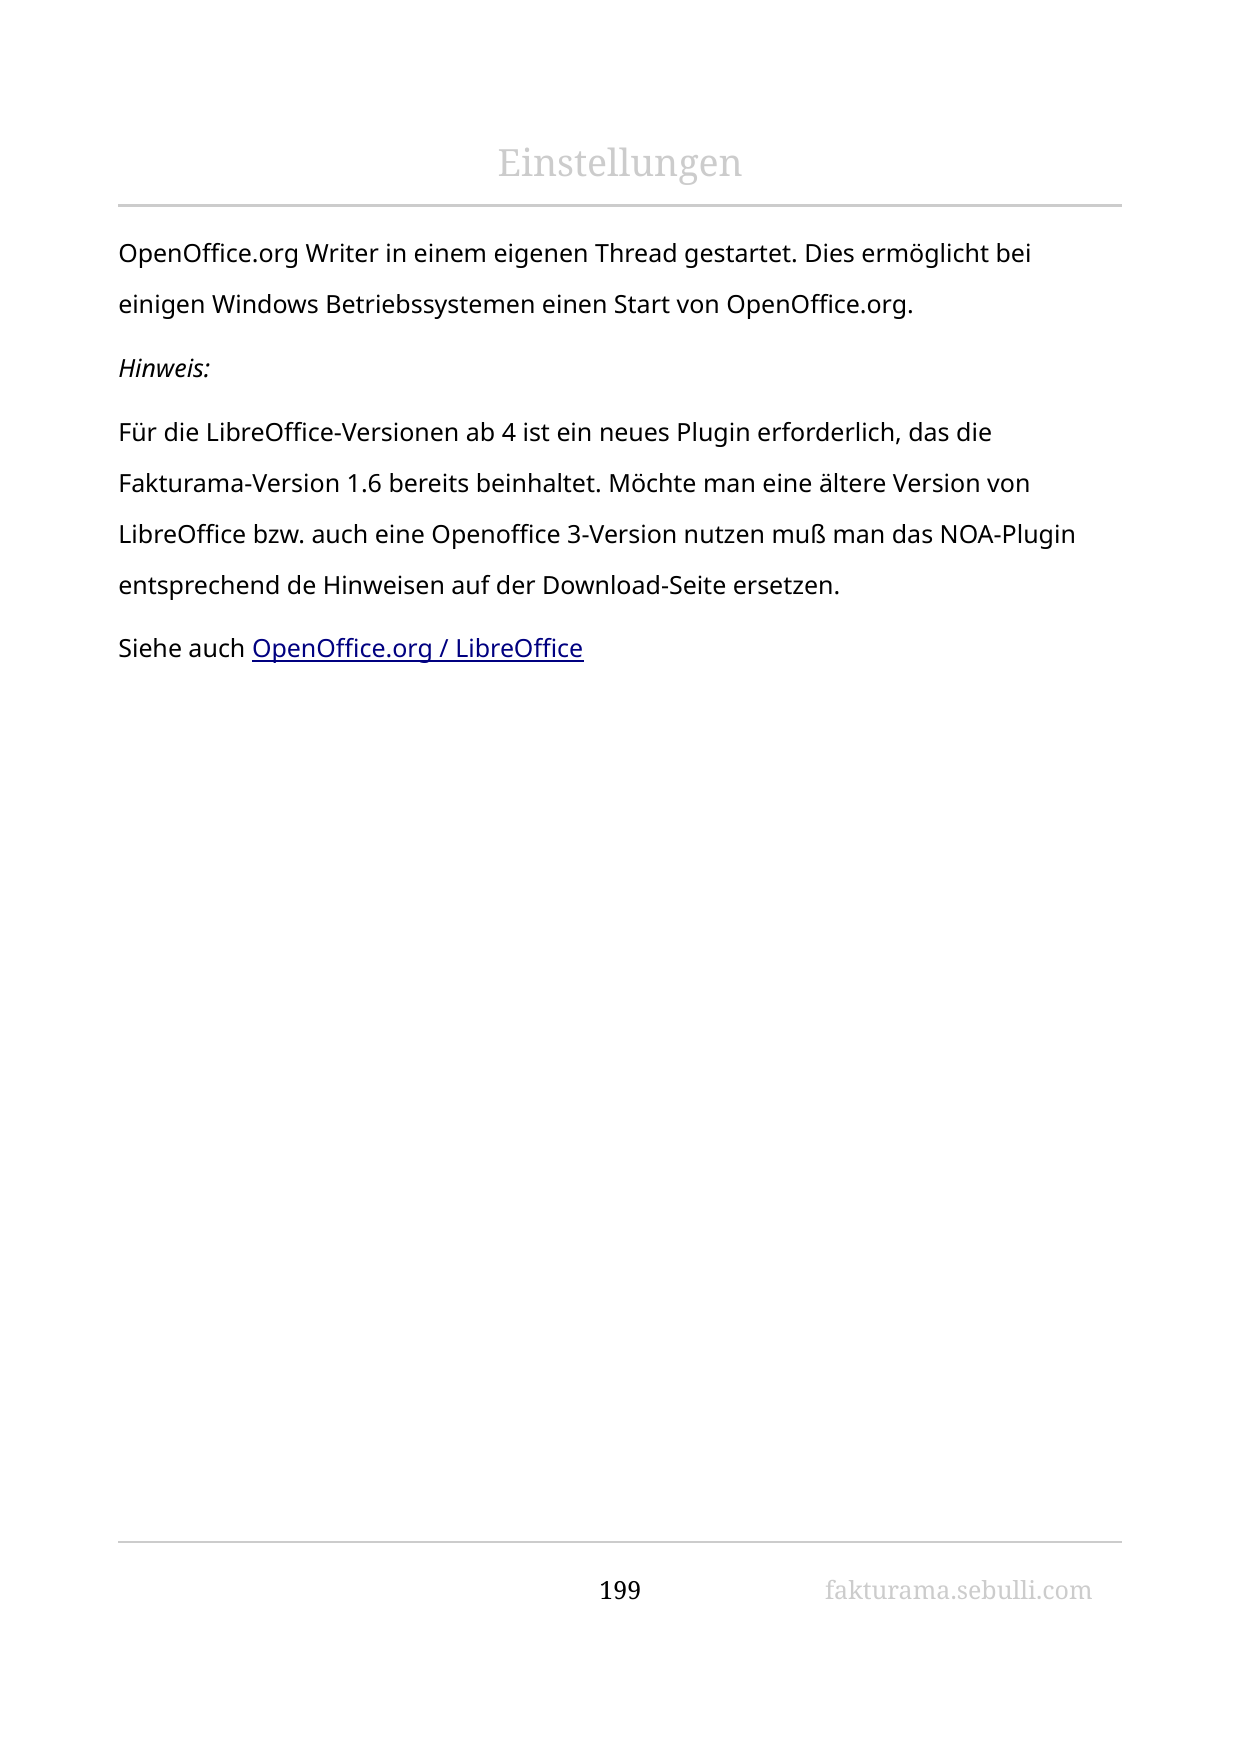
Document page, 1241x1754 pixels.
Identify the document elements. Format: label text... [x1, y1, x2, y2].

text Für die LibreOffice-Versionen ab 4 ist ein neues Plugin erforderlich, das die Fakturama-Version 1.6 bereits beinhaltet. Möchte man eine ältere Version von LibreOffice bzw. auch eine Openoffice 3-Version nutzen muß man das NOA-Plugin entsprechend de Hinweisen auf der Download-Seite ersetzen. [118, 414, 1122, 601]
text Hinweis: [118, 351, 1122, 385]
text OpenOffice.org Writer in einem eigenen Thread gestartet. Dies ermöglicht bei einigen Windows Betriebssystemen einen Start von OpenOffice.org. [118, 236, 1122, 321]
text Siehe auch OpenOffice.org / LibreOffice [118, 631, 1122, 665]
